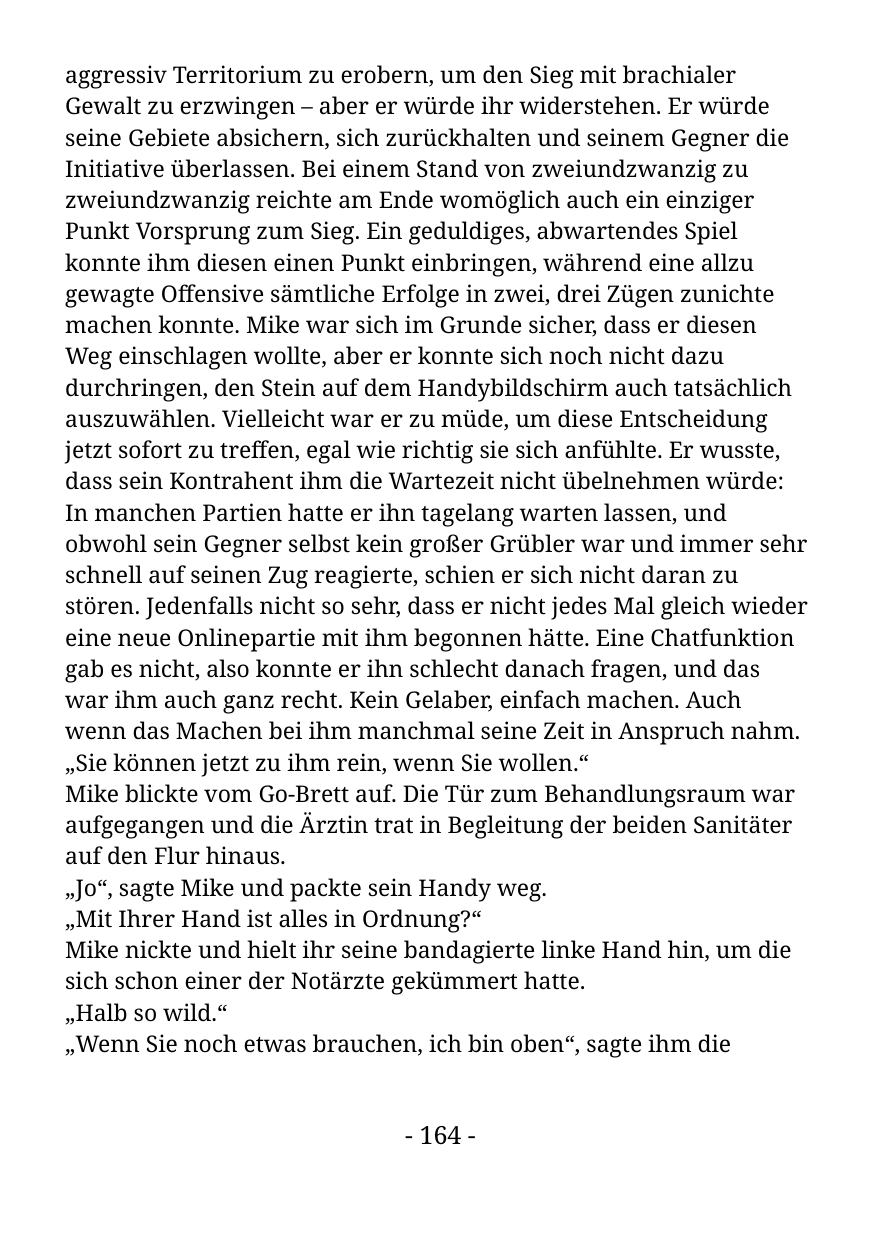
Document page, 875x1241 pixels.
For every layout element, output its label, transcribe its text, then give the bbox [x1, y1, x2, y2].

text aggressiv Territorium zu erobern, um den Sieg mit brachialer Gewalt zu erzwingen – aber er würde ihr widerstehen. Er würde seine Gebiete absichern, sich zurückhalten und seinem Gegner die Initiative überlassen. Bei einem Stand von zweiundzwanzig zu zweiundzwanzig reichte am Ende womöglich auch ein einziger Punkt Vorsprung zum Sieg. Ein geduldiges, abwartendes Spiel konnte ihm diesen einen Punkt einbringen, während eine allzu gewagte Offensive sämtliche Erfolge in zwei, drei Zügen zunichte machen konnte. Mike war sich im Grunde sicher, dass er diesen Weg einschlagen wollte, aber er konnte sich noch nicht dazu durchringen, den Stein auf dem Handybildschirm auch tatsächlich auszuwählen. Vielleicht war er zu müde, um diese Entscheidung jetzt sofort zu treffen, egal wie richtig sie sich anfühlte. Er wusste, dass sein Kontrahent ihm die Wartezeit nicht übelnehmen würde: In manchen Partien hatte er ihn tagelang warten lassen, und obwohl sein Gegner selbst kein großer Grübler war und immer sehr schnell auf seinen Zug reagierte, schien er sich nicht daran zu stören. Jedenfalls nicht so sehr, dass er nicht jedes Mal gleich wieder eine neue Onlinepartie mit ihm begonnen hätte. Eine Chatfunktion gab es nicht, also konnte er ihn schlecht danach fragen, und das war ihm auch ganz recht. Kein Gelaber, einfach machen. Auch wenn das Machen bei ihm manchmal seine Zeit in Anspruch nahm. „Sie können jetzt zu ihm rein, wenn Sie wollen.“ Mike blickte vom Go-Brett auf. Die Tür zum Behandlungsraum war aufgegangen und die Ärztin trat in Begleitung der beiden Sanitäter auf den Flur hinaus. „Jo“, sagte Mike und packte sein Handy weg. „Mit Ihrer Hand ist alles in Ordnung?“ Mike nickte und hielt ihr seine bandagierte linke Hand hin, um die sich schon einer der Notärzte gekümmert hatte. „Halb so wild.“ „Wenn Sie noch etwas brauchen, ich bin oben“, sagte ihm die [65, 59, 809, 1059]
